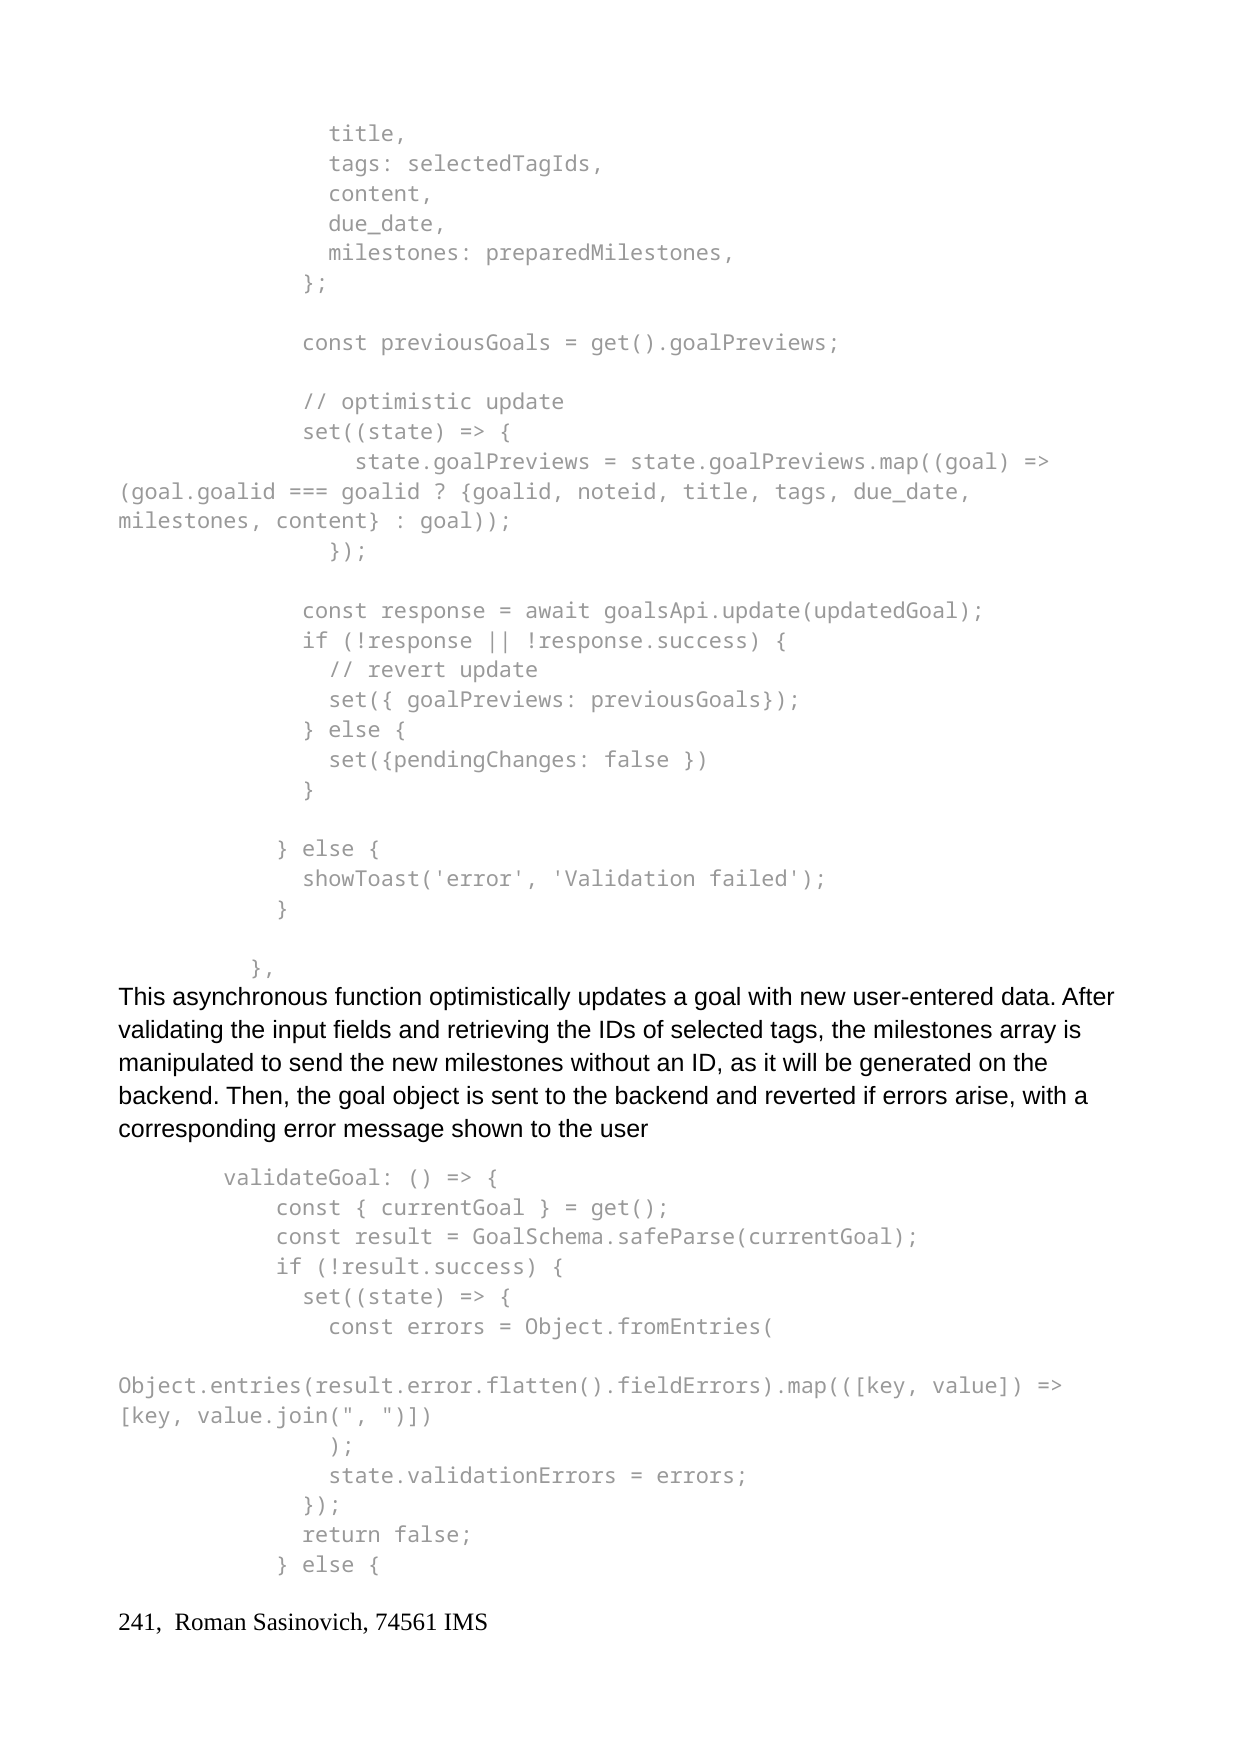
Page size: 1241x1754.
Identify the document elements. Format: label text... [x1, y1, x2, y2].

text }); [118, 535, 1122, 565]
text tags: selectedTagIds, [118, 148, 1122, 178]
text set((state) => { [118, 1281, 1122, 1311]
text This asynchronous function optimistically updates a goal with new user-entered data. After validating the input fields and retrieving the IDs of selected tags, the milestones array is manipulated to send the new milestones without an ID, as it will be generated on the backend. Then, the goal object is sent to the backend and reverted if errors arise, with a corresponding error message shown to the user [118, 982, 1122, 1143]
text state.validationErrors = errors; [118, 1460, 1122, 1489]
text content, [118, 178, 1122, 207]
text const errors = Object.fromEntries( [118, 1311, 1122, 1341]
text Object.entries(result.error.flatten().fieldErrors).map(([key, value]) => [key, value.join(", ")]) [118, 1341, 1122, 1430]
text const { currentGoal } = get(); [118, 1192, 1122, 1221]
text set({ goalPreviews: previousGoals}); [118, 684, 1122, 714]
text }); [118, 1489, 1122, 1519]
text // revert update [118, 654, 1122, 684]
text if (!response || !response.success) { [118, 624, 1122, 654]
text const previousGoals = get().goalPreviews; [118, 327, 1122, 356]
text set({pendingChanges: false }) [118, 744, 1122, 773]
text return false; [118, 1519, 1122, 1549]
text const response = await goalsApi.update(updatedGoal); [118, 595, 1122, 624]
text }; [118, 267, 1122, 297]
text validateGoal: () => { [118, 1162, 1122, 1192]
text } else { [118, 1549, 1122, 1579]
text set((state) => { [118, 416, 1122, 446]
text title, [118, 118, 1122, 148]
text } [118, 773, 1122, 803]
text state.goalPreviews = state.goalPreviews.map((goal) => (goal.goalid === goalid ? {goalid, noteid, title, tags, due_date, milestones, content} : goal)); [118, 446, 1122, 535]
text showToast('error', 'Validation failed'); [118, 863, 1122, 893]
text milestones: preparedMilestones, [118, 237, 1122, 267]
text if (!result.success) { [118, 1251, 1122, 1281]
text }, [118, 952, 1122, 982]
text // optimistic update [118, 386, 1122, 416]
text const result = GoalSchema.safeParse(currentGoal); [118, 1221, 1122, 1251]
text due_date, [118, 207, 1122, 237]
text } else { [118, 833, 1122, 863]
text } else { [118, 714, 1122, 744]
text } [118, 893, 1122, 922]
text ); [118, 1430, 1122, 1460]
